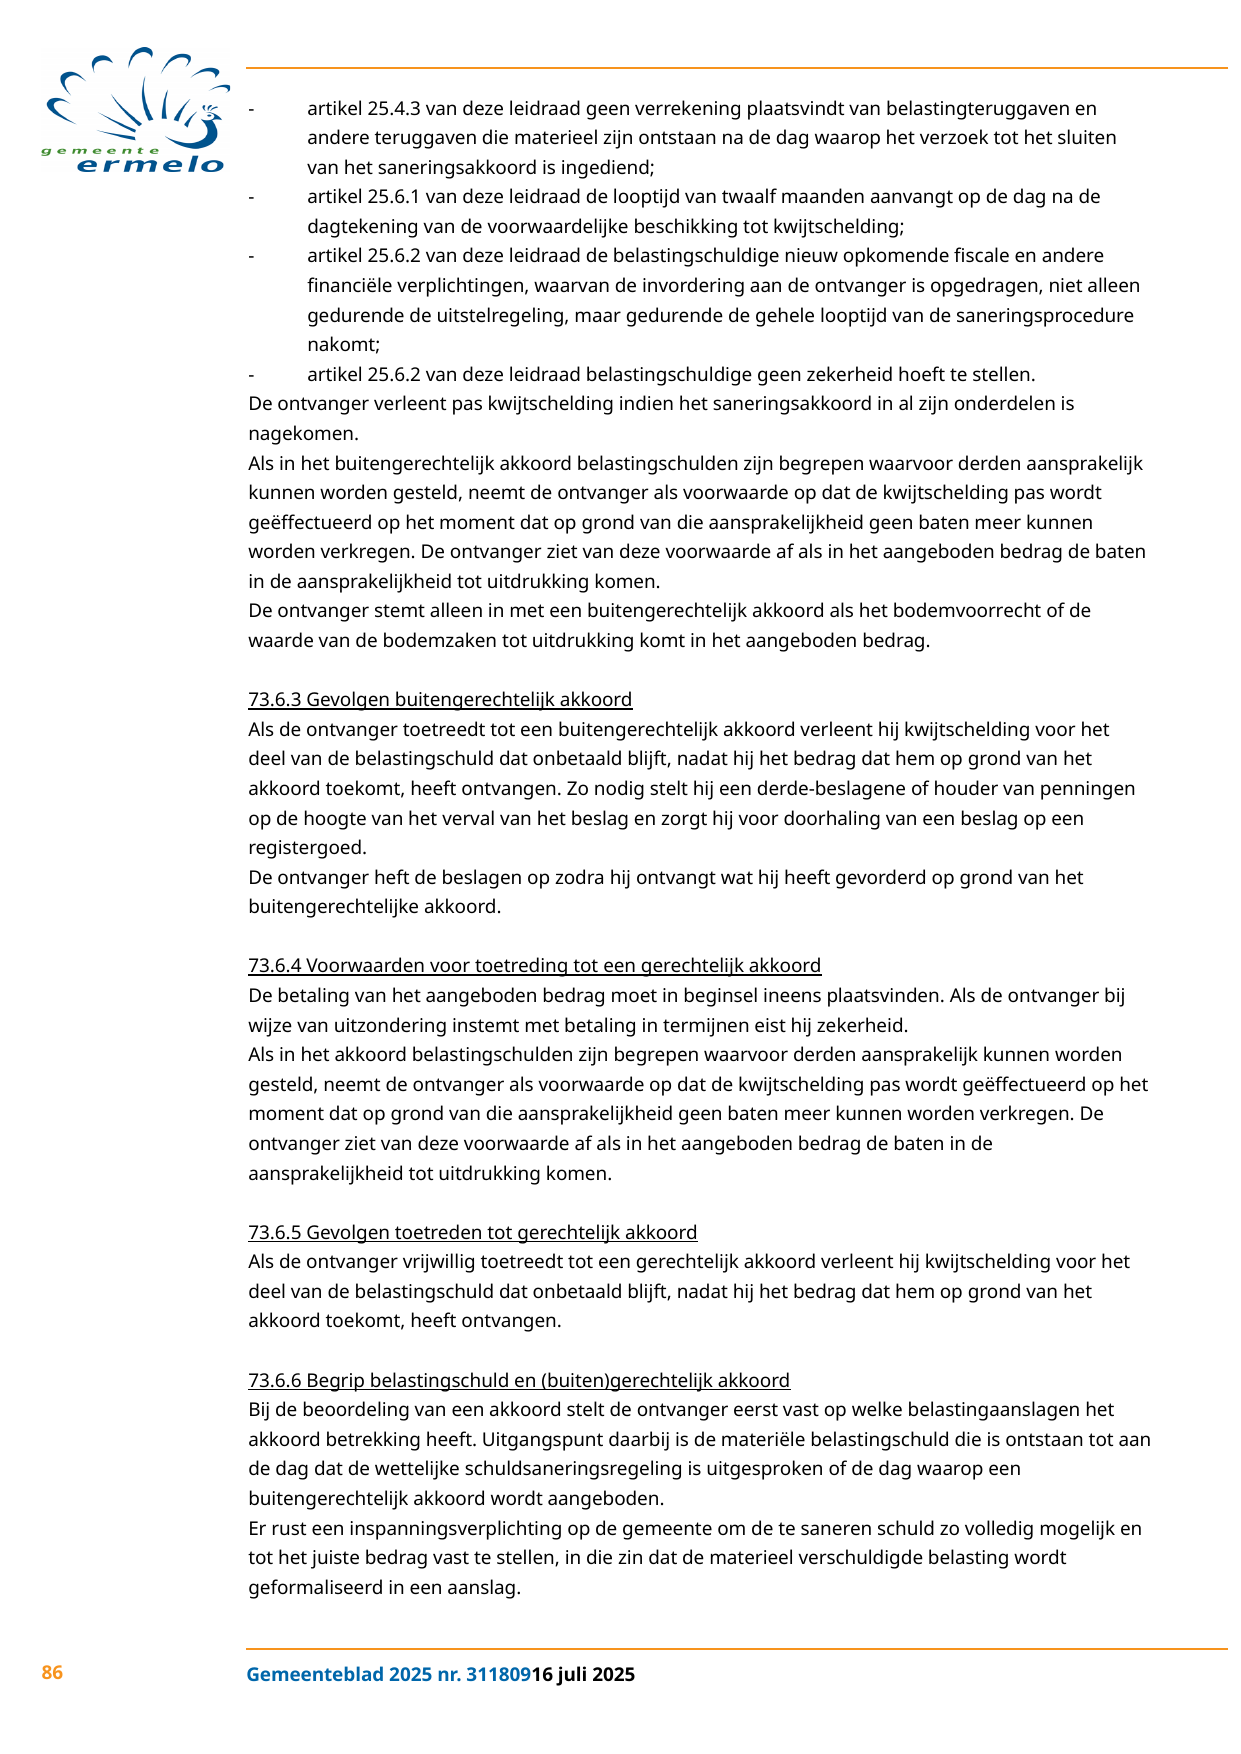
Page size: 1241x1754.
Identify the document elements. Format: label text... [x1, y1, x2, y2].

text 73.6.6 Begrip belastingschuld en (buiten)gerechtelijk akkoord [248, 1367, 1152, 1393]
text De ontvanger verleent pas kwijtschelding indien het saneringsakkoord in al zijn onderdelen is nagekomen. [248, 391, 1152, 446]
text Bij de beoordeling van een akkoord stelt de ontvanger eerst vast op welke belastingaanslagen het akkoord betrekking heeft. Uitgangspunt daarbij is de materiële belastingschuld die is ontstaan tot aan de dag dat de wettelijke schuldsaneringsregeling is uitgesproken of de dag waarop een buitengerechtelijk akkoord wordt aangeboden. [248, 1396, 1152, 1511]
text Als de ontvanger vrijwillig toetreedt tot een gerechtelijk akkoord verleent hij kwijtschelding voor het deel van de belastingschuld dat onbetaald blijft, nadat hij het bedrag dat hem op grond van het akkoord toekomt, heeft ontvangen. [248, 1248, 1152, 1333]
picture [41, 47, 231, 172]
list artikel 25.4.3 van deze leidraad geen verrekening plaatsvindt van belastingteruggaven en andere teruggaven die materieel zijn ontstaan na de dag waarop het verzoek tot het sluiten van het saneringsakkoord is ingediend; [248, 95, 1152, 180]
text 73.6.4 Voorwaarden voor toetreding tot een gerechtelijk akkoord [248, 953, 1152, 978]
text 73.6.5 Gevolgen toetreden tot gerechtelijk akkoord [248, 1219, 1152, 1245]
list artikel 25.6.2 van deze leidraad de belastingschuldige nieuw opkomende fiscale en andere financiële verplichtingen, waarvan de invordering aan de ontvanger is opgedragen, niet alleen gedurende de uitstelregeling, maar gedurende de gehele looptijd van de saneringsprocedure nakomt; [248, 243, 1152, 357]
text De ontvanger heft de beslagen op zodra hij ontvangt wat hij heeft gevorderd op grond van het buitengerechtelijke akkoord. [248, 864, 1152, 919]
text Er rust een inspanningsverplichting op de gemeente om de te saneren schuld zo volledig mogelijk en tot het juiste bedrag vast te stellen, in die zin dat de materieel verschuldigde belasting wordt geformaliseerd in een aanslag. [248, 1515, 1152, 1600]
list artikel 25.6.1 van deze leidraad de looptijd van twaalf maanden aanvangt op de dag na de dagtekening van de voorwaardelijke beschikking tot kwijtschelding; [248, 183, 1152, 239]
text Als de ontvanger toetreedt tot een buitengerechtelijk akkoord verleent hij kwijtschelding voor het deel van de belastingschuld dat onbetaald blijft, nadat hij het bedrag dat hem op grond van het akkoord toekomt, heeft ontvangen. Zo nodig stelt hij een derde-beslagene of houder van penningen op de hoogte van het verval van het beslag en zorgt hij voor doorhaling van een beslag op een registergoed. [248, 716, 1152, 860]
text Als in het buitengerechtelijk akkoord belastingschulden zijn begrepen waarvoor derden aansprakelijk kunnen worden gesteld, neemt de ontvanger als voorwaarde op dat de kwijtschelding pas wordt geëffectueerd op het moment dat op grond van die aansprakelijkheid geen baten meer kunnen worden verkregen. De ontvanger ziet van deze voorwaarde af als in het aangeboden bedrag de baten in de aansprakelijkheid tot uitdrukking komen. [248, 450, 1152, 594]
text 73.6.3 Gevolgen buitengerechtelijk akkoord [248, 686, 1152, 712]
text Als in het akkoord belastingschulden zijn begrepen waarvoor derden aansprakelijk kunnen worden gesteld, neemt de ontvanger als voorwaarde op dat de kwijtschelding pas wordt geëffectueerd op het moment dat op grond van die aansprakelijkheid geen baten meer kunnen worden verkregen. De ontvanger ziet van deze voorwaarde af als in het aangeboden bedrag de baten in de aansprakelijkheid tot uitdrukking komen. [248, 1041, 1152, 1186]
text De ontvanger stemt alleen in met een buitengerechtelijk akkoord als het bodemvoorrecht of de waarde van de bodemzaken tot uitdrukking komt in het aangeboden bedrag. [248, 598, 1152, 653]
list artikel 25.6.2 van deze leidraad belastingschuldige geen zekerheid hoeft te stellen. [248, 361, 1152, 387]
text De betaling van het aangeboden bedrag moet in beginsel ineens plaatsvinden. Als de ontvanger bij wijze van uitzondering instemt met betaling in termijnen eist hij zekerheid. [248, 982, 1152, 1038]
